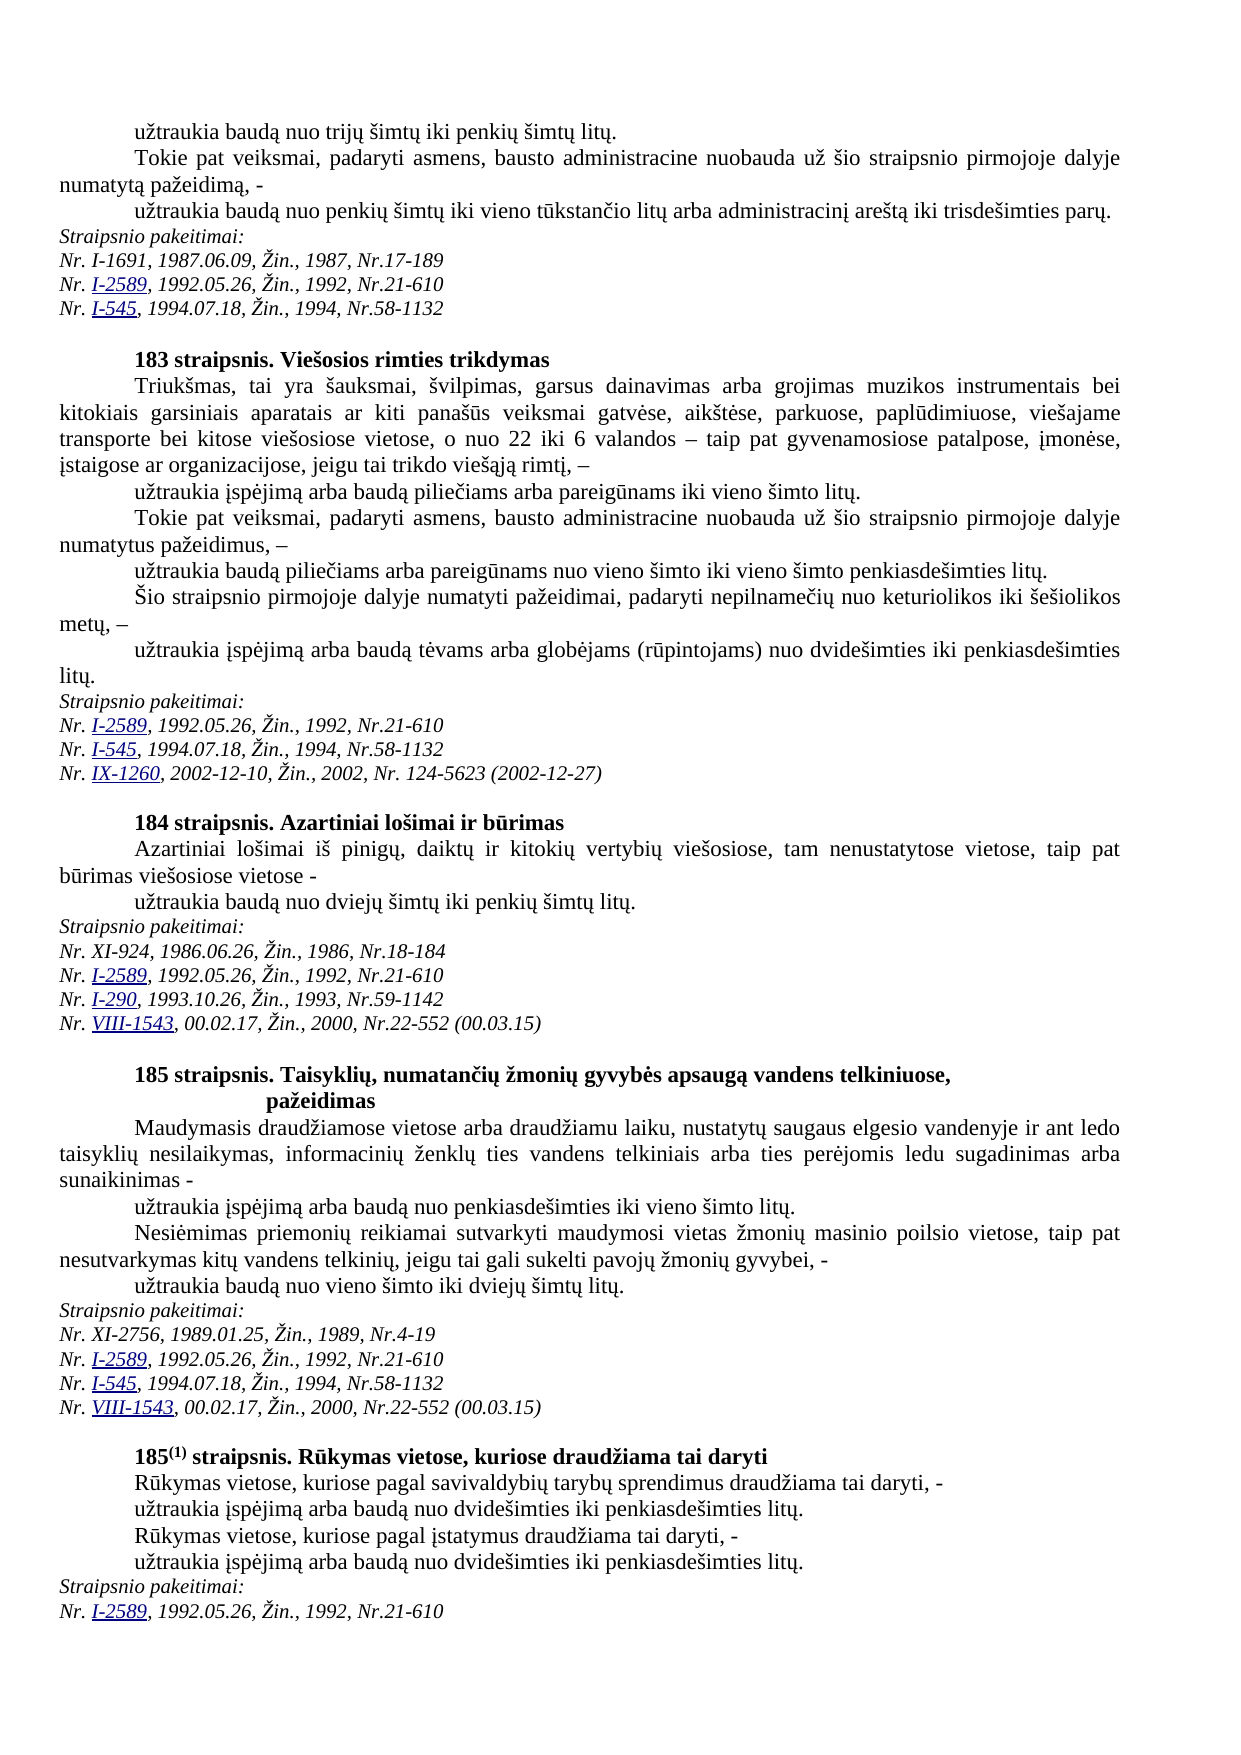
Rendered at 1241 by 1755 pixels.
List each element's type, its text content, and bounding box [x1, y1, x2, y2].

text Nr. XI-924, 1986.06.26, Žin., 1986, Nr.18-184 [59, 938, 1122, 963]
text Rūkymas vietose, kuriose pagal savivaldybių tarybų sprendimus draudžiama tai daryti, - [59, 1469, 1122, 1495]
text Nr. IX-1260, 2002-12-10, Žin., 2002, Nr. 124-5623 (2002-12-27) [59, 761, 1122, 785]
text Azartiniai lošimai iš pinigų, daiktų ir kitokių vertybių viešosiose, tam nenustatytose vietose, taip pat būrimas viešosiose vietose - [59, 835, 1122, 888]
text užtraukia baudą nuo penkių šimtų iki vieno tūkstančio litų arba administracinį areštą iki trisdešimties parų. [59, 197, 1122, 223]
text 185(1) straipsnis. Rūkymas vietose, kuriose draudžiama tai daryti [59, 1443, 1122, 1469]
text Nr. VIII-1543, 00.02.17, Žin., 2000, Nr.22-552 (00.03.15) [59, 1394, 1122, 1419]
text Nr. I-545, 1994.07.18, Žin., 1994, Nr.58-1132 [59, 737, 1122, 761]
text Straipsnio pakeitimai: [59, 223, 1122, 248]
text Straipsnio pakeitimai: [59, 1298, 1122, 1322]
text Nr. I-1691, 1987.06.09, Žin., 1987, Nr.17-189 [59, 248, 1122, 272]
text užtraukia baudą piliečiams arba pareigūnams nuo vieno šimto iki vieno šimto penkiasdešimties litų. [59, 557, 1122, 583]
text Triukšmas, tai yra šauksmai, švilpimas, garsus dainavimas arba grojimas muzikos instrumentais bei kitokiais garsiniais aparatais ar kiti panašūs veiksmai gatvėse, aikštėse, parkuose, paplūdimiuose, viešajame transporte bei kitose viešosiose vietose, o nuo 22 iki 6 valandos – taip pat gyvenamosiose patalpose, įmonėse, įstaigose ar organizacijose, jeigu tai trikdo viešąją rimtį, – [59, 372, 1122, 478]
text Nesiėmimas priemonių reikiamai sutvarkyti maudymosi vietas žmonių masinio poilsio vietose, taip pat nesutvarkymas kitų vandens telkinių, jeigu tai gali sukelti pavojų žmonių gyvybei, - [59, 1219, 1122, 1272]
text Nr. VIII-1543, 00.02.17, Žin., 2000, Nr.22-552 (00.03.15) [59, 1011, 1122, 1035]
text Straipsnio pakeitimai: [59, 1574, 1122, 1598]
text Maudymasis draudžiamose vietose arba draudžiamu laiku, nustatytų saugaus elgesio vandenyje ir ant ledo taisyklių nesilaikymas, informacinių ženklų ties vandens telkiniais arba ties perėjomis ledu sugadinimas arba sunaikinimas - [59, 1114, 1122, 1193]
text užtraukia įspėjimą arba baudą nuo dvidešimties iki penkiasdešimties litų. [59, 1495, 1122, 1522]
text Nr. I-2589, 1992.05.26, Žin., 1992, Nr.21-610 [59, 1598, 1122, 1623]
text užtraukia baudą nuo trijų šimtų iki penkių šimtų litų. [59, 118, 1122, 144]
text Nr. I-545, 1994.07.18, Žin., 1994, Nr.58-1132 [59, 1371, 1122, 1394]
text Nr. I-290, 1993.10.26, Žin., 1993, Nr.59-1142 [59, 987, 1122, 1011]
text Tokie pat veiksmai, padaryti asmens, bausto administracine nuobauda už šio straipsnio pirmojoje dalyje numatytą pažeidimą, - [59, 144, 1122, 197]
text Šio straipsnio pirmojoje dalyje numatyti pažeidimai, padaryti nepilnamečių nuo keturiolikos iki šešiolikos metų, – [59, 583, 1122, 636]
text Nr. I-2589, 1992.05.26, Žin., 1992, Nr.21-610 [59, 963, 1122, 987]
text užtraukia baudą nuo dviejų šimtų iki penkių šimtų litų. [59, 888, 1122, 914]
text užtraukia įspėjimą arba baudą piliečiams arba pareigūnams iki vieno šimto litų. [59, 478, 1122, 504]
text užtraukia įspėjimą arba baudą tėvams arba globėjams (rūpintojams) nuo dvidešimties iki penkiasdešimties litų. [59, 636, 1122, 689]
text užtraukia baudą nuo vieno šimto iki dviejų šimtų litų. [59, 1272, 1122, 1298]
text Straipsnio pakeitimai: [59, 689, 1122, 713]
text užtraukia įspėjimą arba baudą nuo penkiasdešimties iki vieno šimto litų. [59, 1193, 1122, 1219]
text 185 straipsnis. Taisyklių, numatančių žmonių gyvybės apsaugą vandens telkiniuose, [134, 1061, 1122, 1087]
text Rūkymas vietose, kuriose pagal įstatymus draudžiama tai daryti, - [59, 1522, 1122, 1548]
text Nr. I-2589, 1992.05.26, Žin., 1992, Nr.21-610 [59, 272, 1122, 296]
text pažeidimas [266, 1087, 1122, 1114]
text 183 straipsnis. Viešosios rimties trikdymas [59, 346, 1122, 372]
text 184 straipsnis. Azartiniai lošimai ir būrimas [59, 809, 1122, 835]
text Nr. I-2589, 1992.05.26, Žin., 1992, Nr.21-610 [59, 713, 1122, 737]
text Nr. I-545, 1994.07.18, Žin., 1994, Nr.58-1132 [59, 296, 1122, 320]
text Nr. I-2589, 1992.05.26, Žin., 1992, Nr.21-610 [59, 1346, 1122, 1371]
text užtraukia įspėjimą arba baudą nuo dvidešimties iki penkiasdešimties litų. [59, 1548, 1122, 1574]
text Straipsnio pakeitimai: [59, 914, 1122, 938]
text Nr. XI-2756, 1989.01.25, Žin., 1989, Nr.4-19 [59, 1322, 1122, 1346]
text Tokie pat veiksmai, padaryti asmens, bausto administracine nuobauda už šio straipsnio pirmojoje dalyje numatytus pažeidimus, – [59, 504, 1122, 557]
